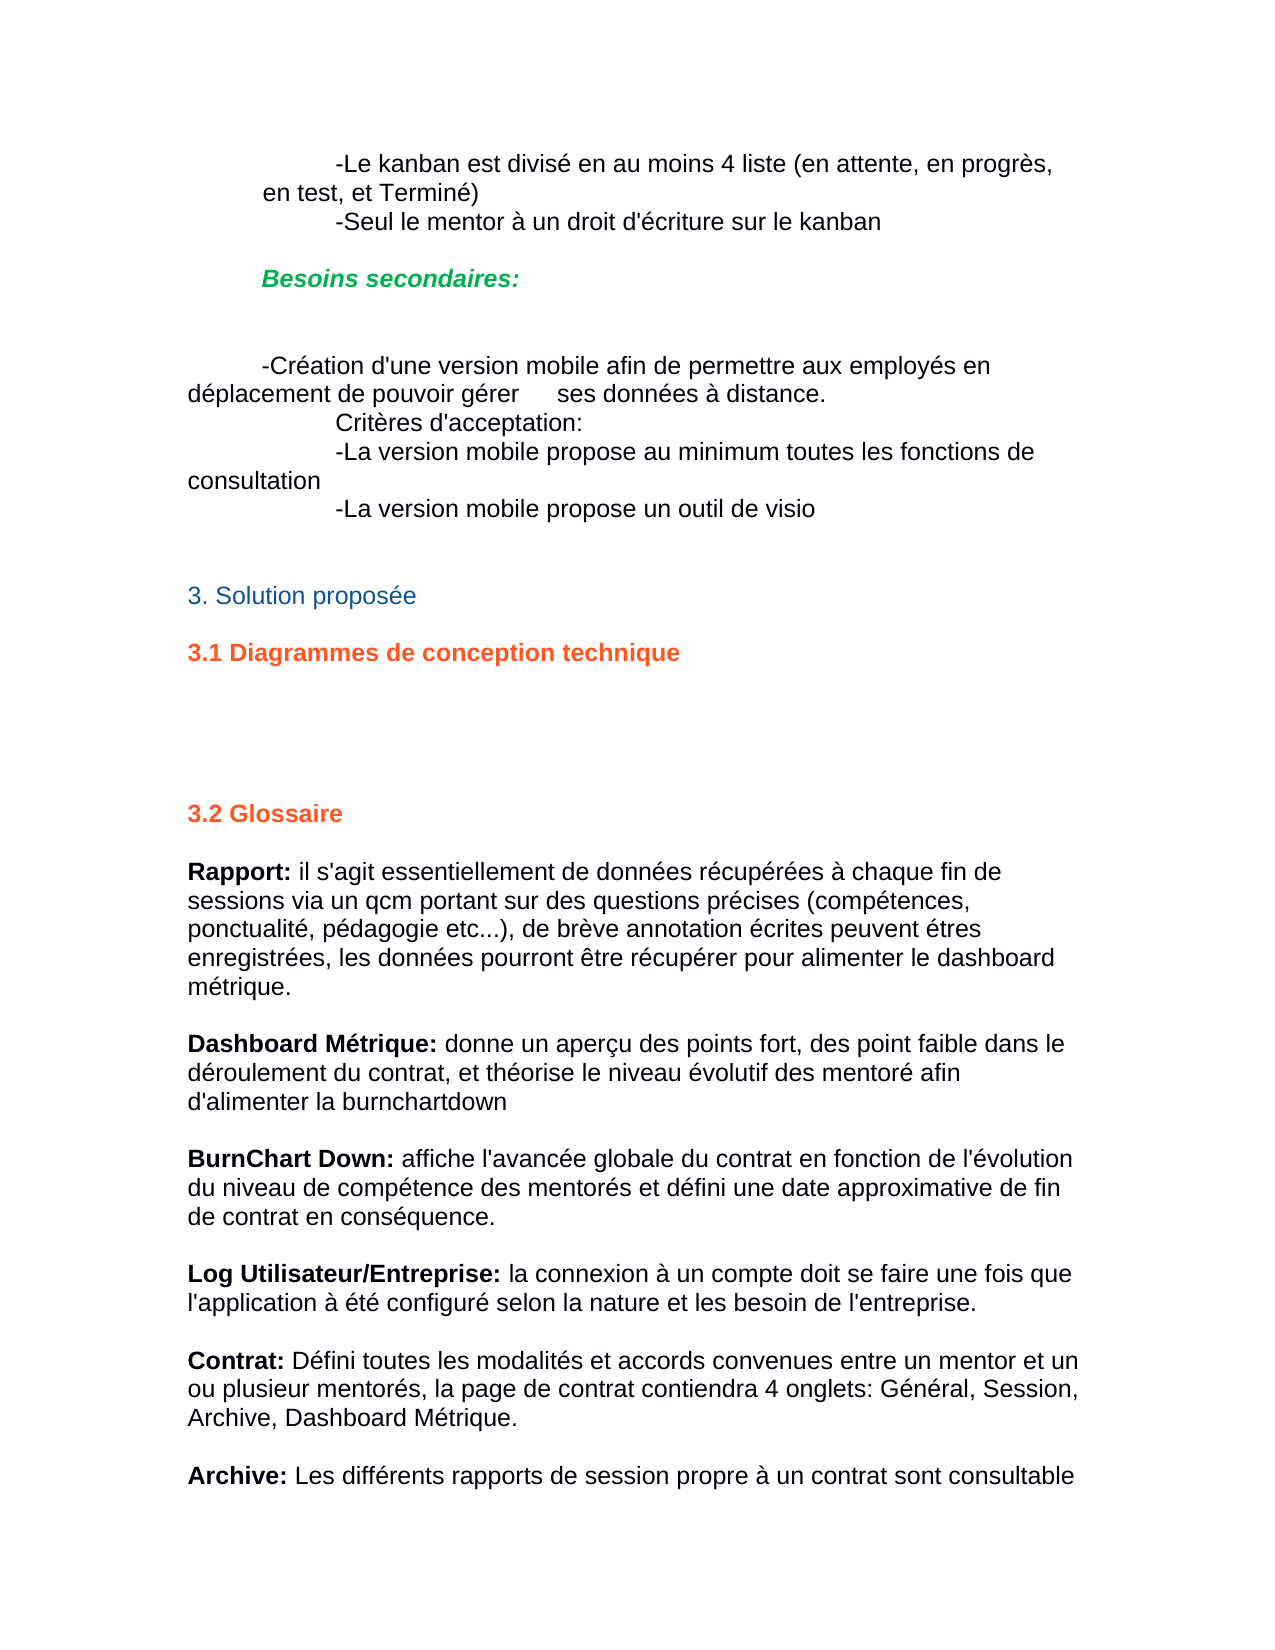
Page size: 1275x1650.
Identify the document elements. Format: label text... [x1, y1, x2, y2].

text Besoins secondaires: [187, 265, 1087, 294]
text 3.2 Glossaire [187, 800, 1087, 829]
text Log Utilisateur/Entreprise: la connexion à un compte doit se faire une fois que l'application à été configuré selon la nature et les besoin de l'entreprise. [187, 1260, 1087, 1317]
text -Le kanban est divisé en au moins 4 liste (en attente, en progrès, en test, et Terminé) [262, 150, 1087, 207]
text 3.1 Diagrammes de conception technique [187, 610, 1087, 667]
text 3. Solution proposée [187, 581, 1087, 610]
text Dashboard Métrique: donne un aperçu des points fort, des point faible dans le déroulement du contrat, et théorise le niveau évolutif des mentoré afin d'alimenter la burnchartdown [187, 1030, 1087, 1116]
text Contrat: Défini toutes les modalités et accords convenues entre un mentor et un ou plusieur mentorés, la page de contrat contiendra 4 onglets: Général, Session, Archive, Dashboard Métrique. [187, 1346, 1087, 1432]
text -La version mobile propose au minimum toutes les fonctions de consultation [187, 437, 1087, 495]
text Critères d'acceptation: [187, 409, 1087, 437]
text Archive: Les différents rapports de session propre à un contrat sont consultable [187, 1461, 1087, 1490]
text Rapport: il s'agit essentiellement de données récupérées à chaque fin de sessions via un qcm portant sur des questions précises (compétences, ponctualité, pédagogie etc...), de brève annotation écrites peuvent étres enregistrées, les données pourront être récupérer pour alimenter le dashboard métrique. [187, 857, 1087, 1001]
text BurnChart Down: affiche l'avancée globale du contrat en fonction de l'évolution du niveau de compétence des mentorés et défini une date approximative de fin de contrat en conséquence. [187, 1145, 1087, 1231]
text -La version mobile propose un outil de visio [187, 495, 1087, 524]
text -Création d'une version mobile afin de permettre aux employés en déplacement de pouvoir gérer ses données à distance. [187, 351, 1087, 409]
text -Seul le mentor à un droit d'écriture sur le kanban [262, 207, 1087, 236]
